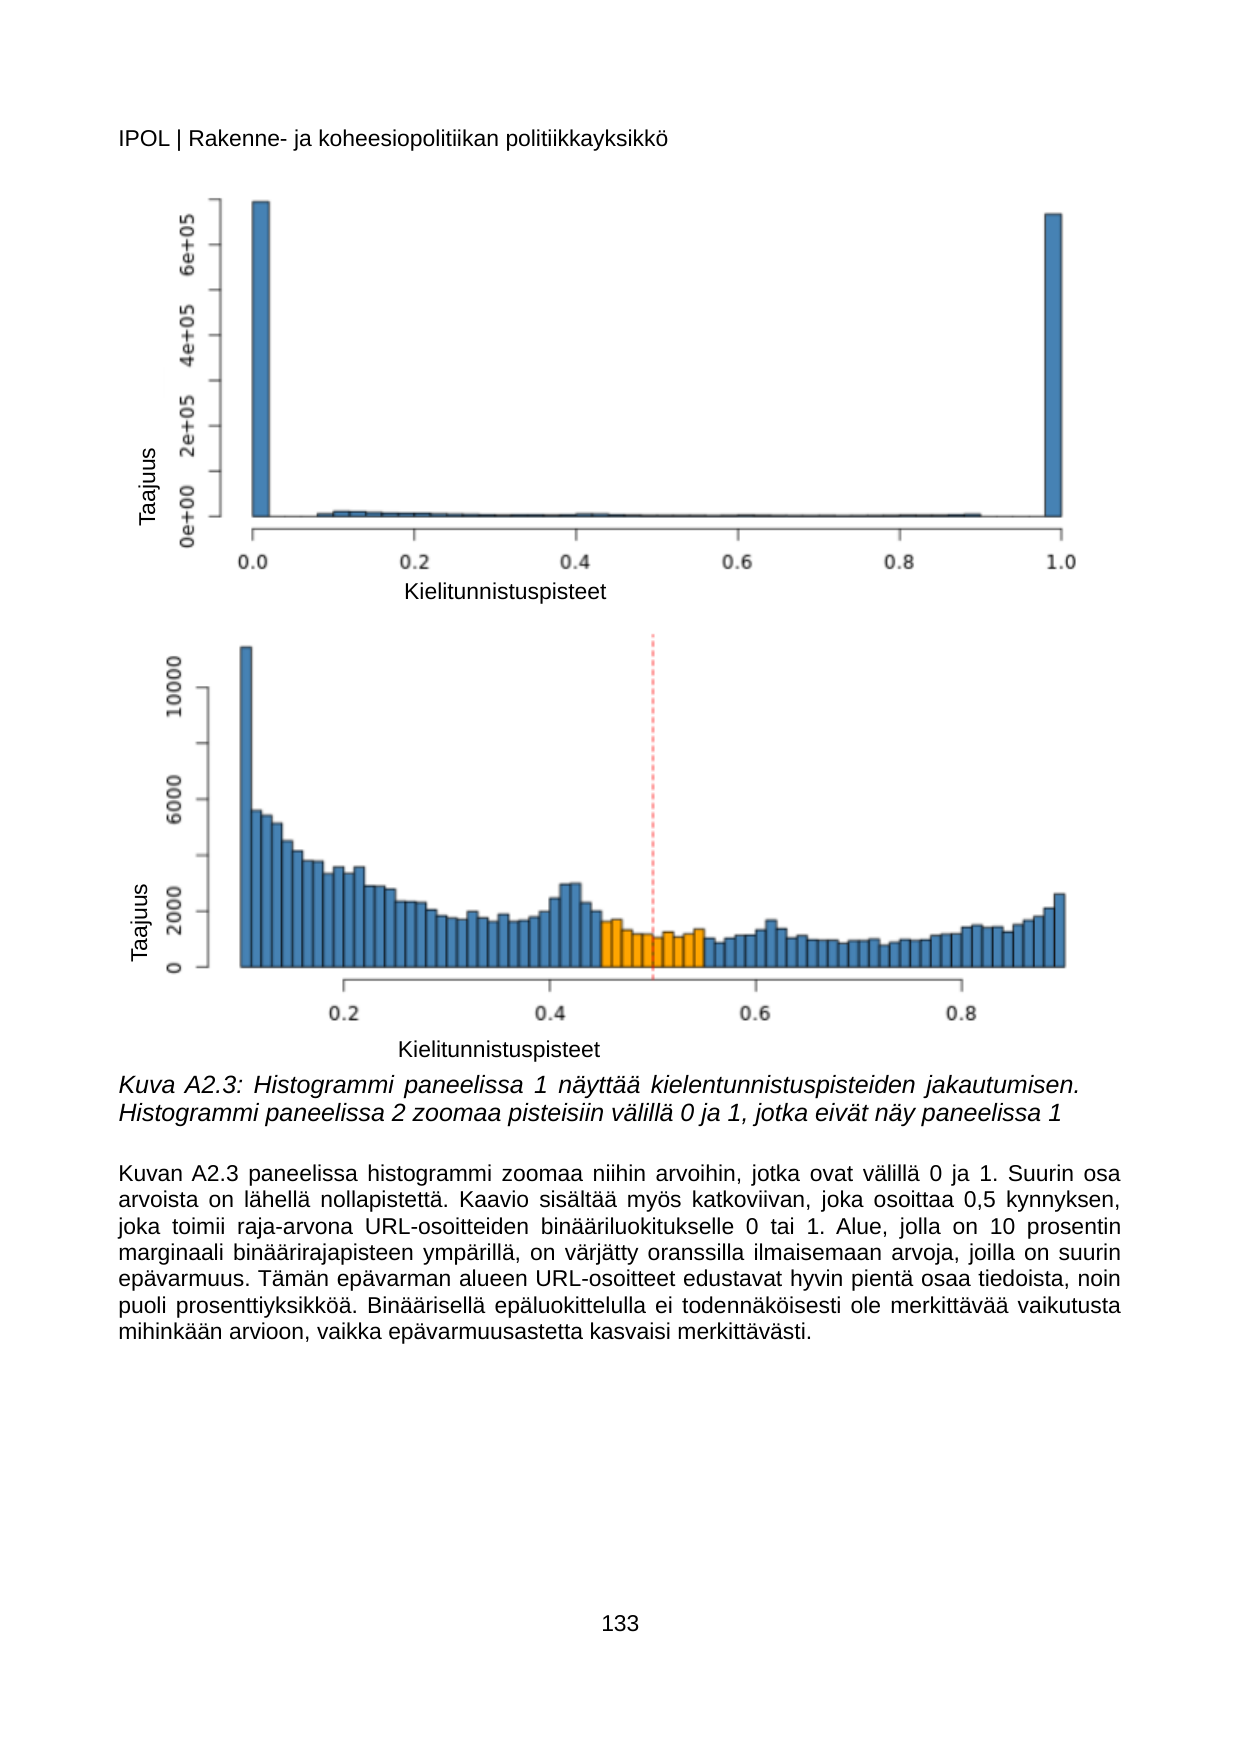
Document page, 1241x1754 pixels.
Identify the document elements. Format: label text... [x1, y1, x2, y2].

picture [159, 628, 1073, 1027]
picture [163, 186, 1082, 577]
text Kuvan A2.3 paneelissa histogrammi zoomaa niihin arvoihin, jotka ovat välillä 0 ja 1. Suurin osa arvoista on lähellä nollapistettä. Kaavio sisältää myös katkoviivan, joka osoittaa 0,5 kynnyksen, joka toimii raja-arvona URL-osoitteiden binääriluokitukselle 0 tai 1. Alue, jolla on 10 prosentin marginaali binäärirajapisteen ympärillä, on värjätty oranssilla ilmaisemaan arvoja, joilla on suurin epävarmuus. Tämän epävarman alueen URL-osoitteet edustavat hyvin pientä osaa tiedoista, noin puoli prosenttiyksikköä. Binäärisellä epäluokittelulla ei todennäköisesti ole merkittävää vaikutusta mihinkään arvioon, vaikka epävarmuusastetta kasvaisi merkittävästi. [118, 1160, 1122, 1344]
text Kuva A2.3: Histogrammi paneelissa 1 näyttää kielentunnistuspisteiden jakautumisen. Histogrammi paneelissa 2 zoomaa pisteisiin välillä 0 ja 1, jotka eivät näy paneelissa 1 [118, 199, 1082, 1127]
